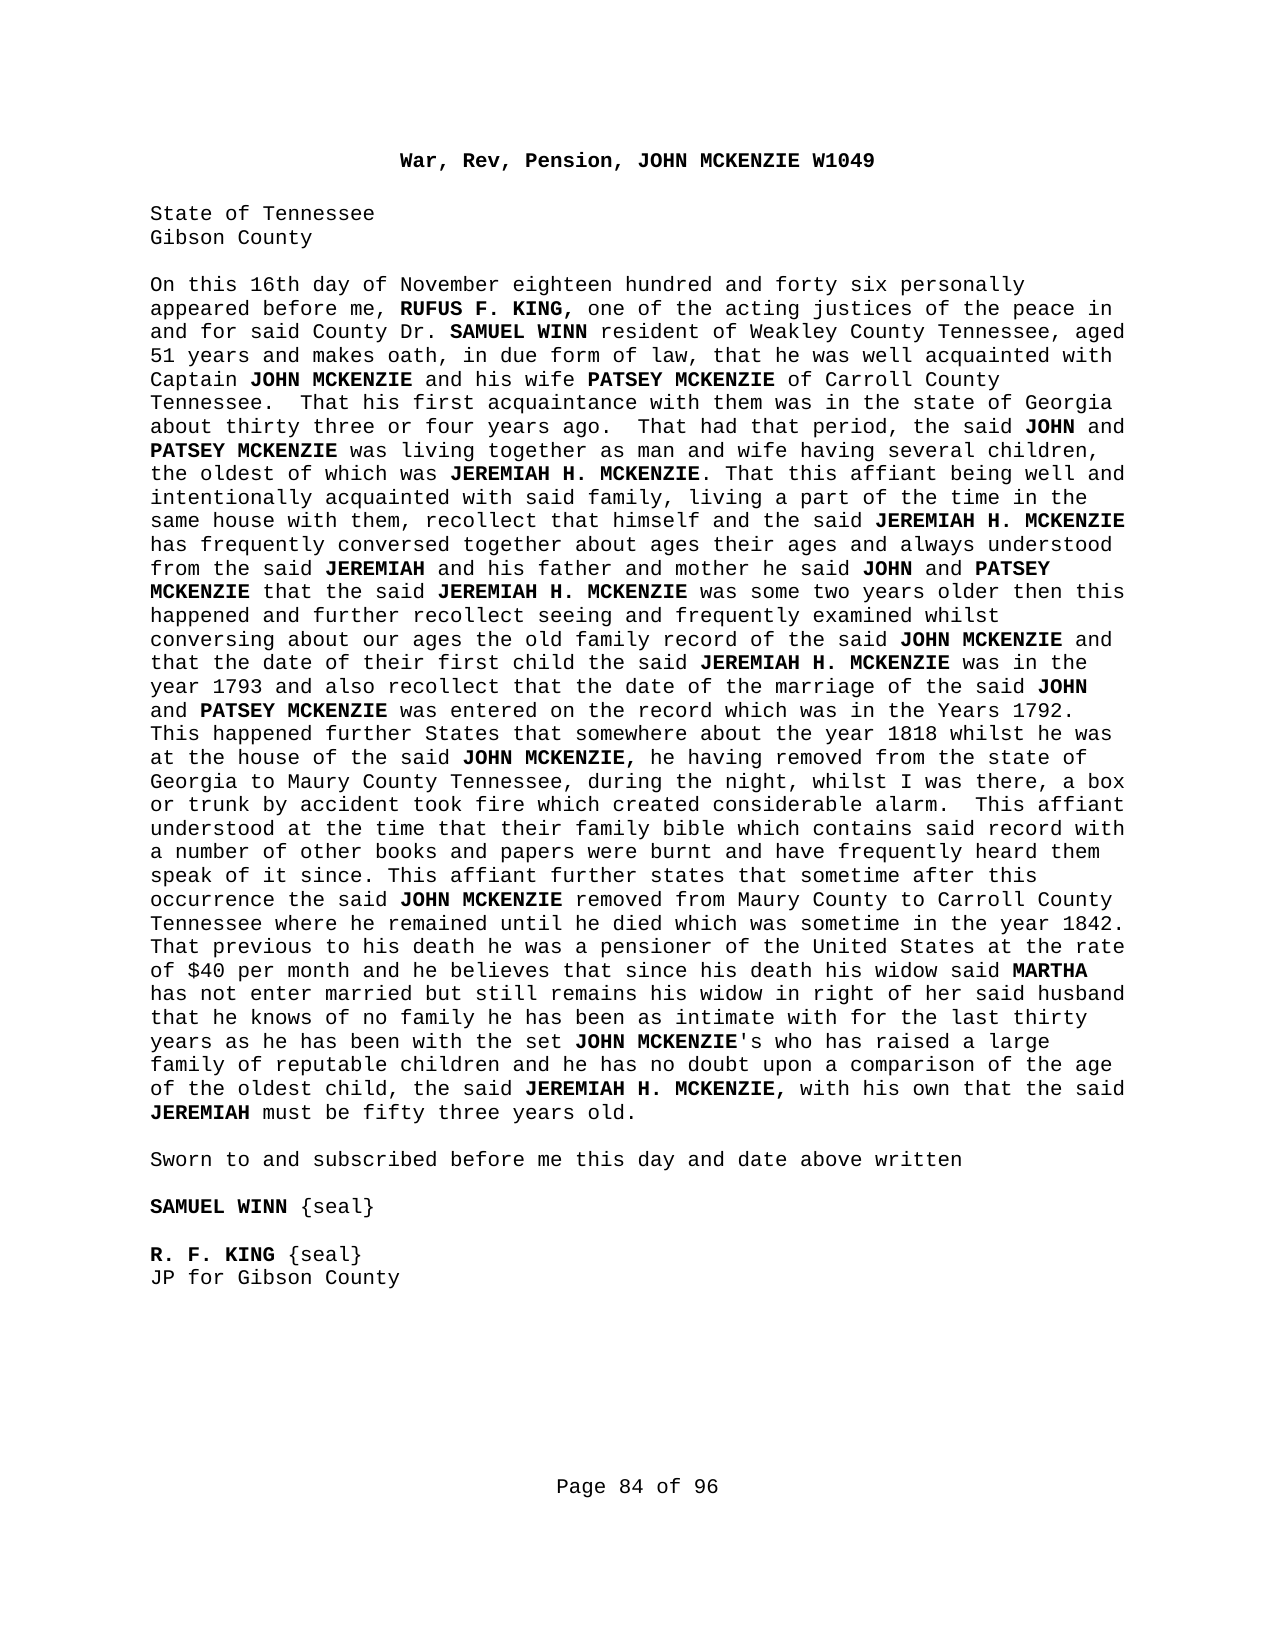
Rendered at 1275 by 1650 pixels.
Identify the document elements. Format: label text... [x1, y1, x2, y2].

text R. F. King {seal} [150, 1243, 1125, 1267]
text State of Tennessee [150, 203, 1125, 227]
text On this 16th day of November eighteen hundred and forty six personally appeared before me, Rufus F. King, one of the acting justices of the peace in and for said County Dr. Samuel Winn resident of Weakley County Tennessee, aged 51 years and makes oath, in due form of law, that he was well acquainted with Captain John McKenzie and his wife Patsey McKenzie of Carroll County Tennessee. That his first acquaintance with them was in the state of Georgia about thirty three or four years ago. That had that period, the said John and Patsey McKenzie was living together as man and wife having several children, the oldest of which was Jeremiah H. McKenzie. That this affiant being well and intentionally acquainted with said family, living a part of the time in the same house with them, recollect that himself and the said Jeremiah H. McKenzie has frequently conversed together about ages their ages and always understood from the said Jeremiah and his father and mother he said John and Patsey McKenzie that the said Jeremiah H. McKenzie was some two years older then this happened and further recollect seeing and frequently examined whilst conversing about our ages the old family record of the said John McKenzie and that the date of their first child the said Jeremiah H. McKenzie was in the year 1793 and also recollect that the date of the marriage of the said John and Patsey McKenzie was entered on the record which was in the Years 1792. This happened further States that somewhere about the year 1818 whilst he was at the house of the said John McKenzie, he having removed from the state of Georgia to Maury County Tennessee, during the night, whilst I was there, a box or trunk by accident took fire which created considerable alarm. This affiant understood at the time that their family bible which contains said record with a number of other books and papers were burnt and have frequently heard them speak of it since. This affiant further states that sometime after this occurrence the said John McKenzie removed from Maury County to Carroll County Tennessee where he remained until he died which was sometime in the year 1842. That previous to his death he was a pensioner of the United States at the rate of $40 per month and he believes that since his death his widow said Martha has not enter married but still remains his widow in right of her said husband that he knows of no family he has been as intimate with for the last thirty years as he has been with the set John McKenzie's who has raised a large family of reputable children and he has no doubt upon a comparison of the age of the oldest child, the said Jeremiah H. McKenzie, with his own that the said Jeremiah must be fifty three years old. [150, 274, 1125, 1125]
text Samuel Winn {seal} [150, 1196, 1125, 1220]
text Sworn to and subscribed before me this day and date above written [150, 1149, 1125, 1173]
text JP for Gibson County [150, 1267, 1125, 1291]
text Gibson County [150, 227, 1125, 250]
